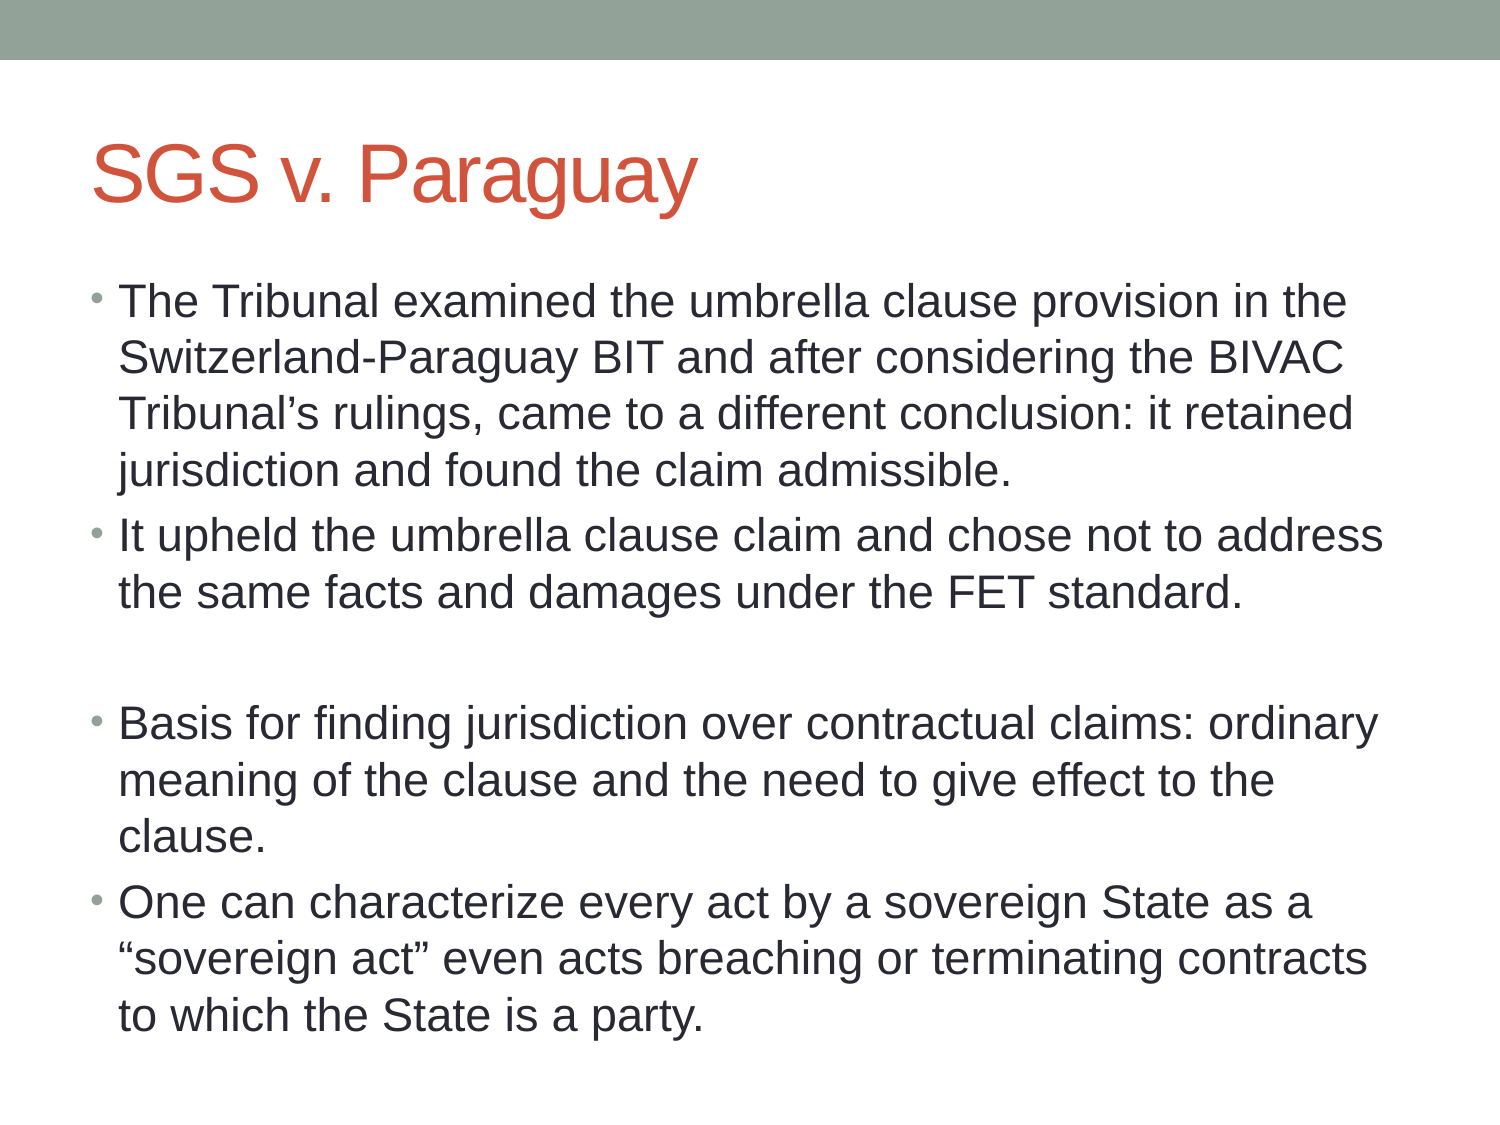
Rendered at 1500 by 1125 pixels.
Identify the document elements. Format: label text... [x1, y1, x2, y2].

title SGS v. Paraguay [75, 87, 1425, 250]
list The Tribunal examined the umbrella clause provision in the Switzerland-Paraguay BIT and after considering the BIVAC Tribunal’s rulings, came to a different conclusion: it retained jurisdiction and found the claim admissible. It upheld the umbrella clause claim and chose not to address the same facts and damages under the FET standard. Basis for finding jurisdiction over contractual claims: ordinary meaning of the clause and the need to give effect to the clause. One can characterize every act by a sovereign State as a “sovereign act” even acts breaching or terminating contracts to which the State is a party. [75, 262, 1425, 1063]
